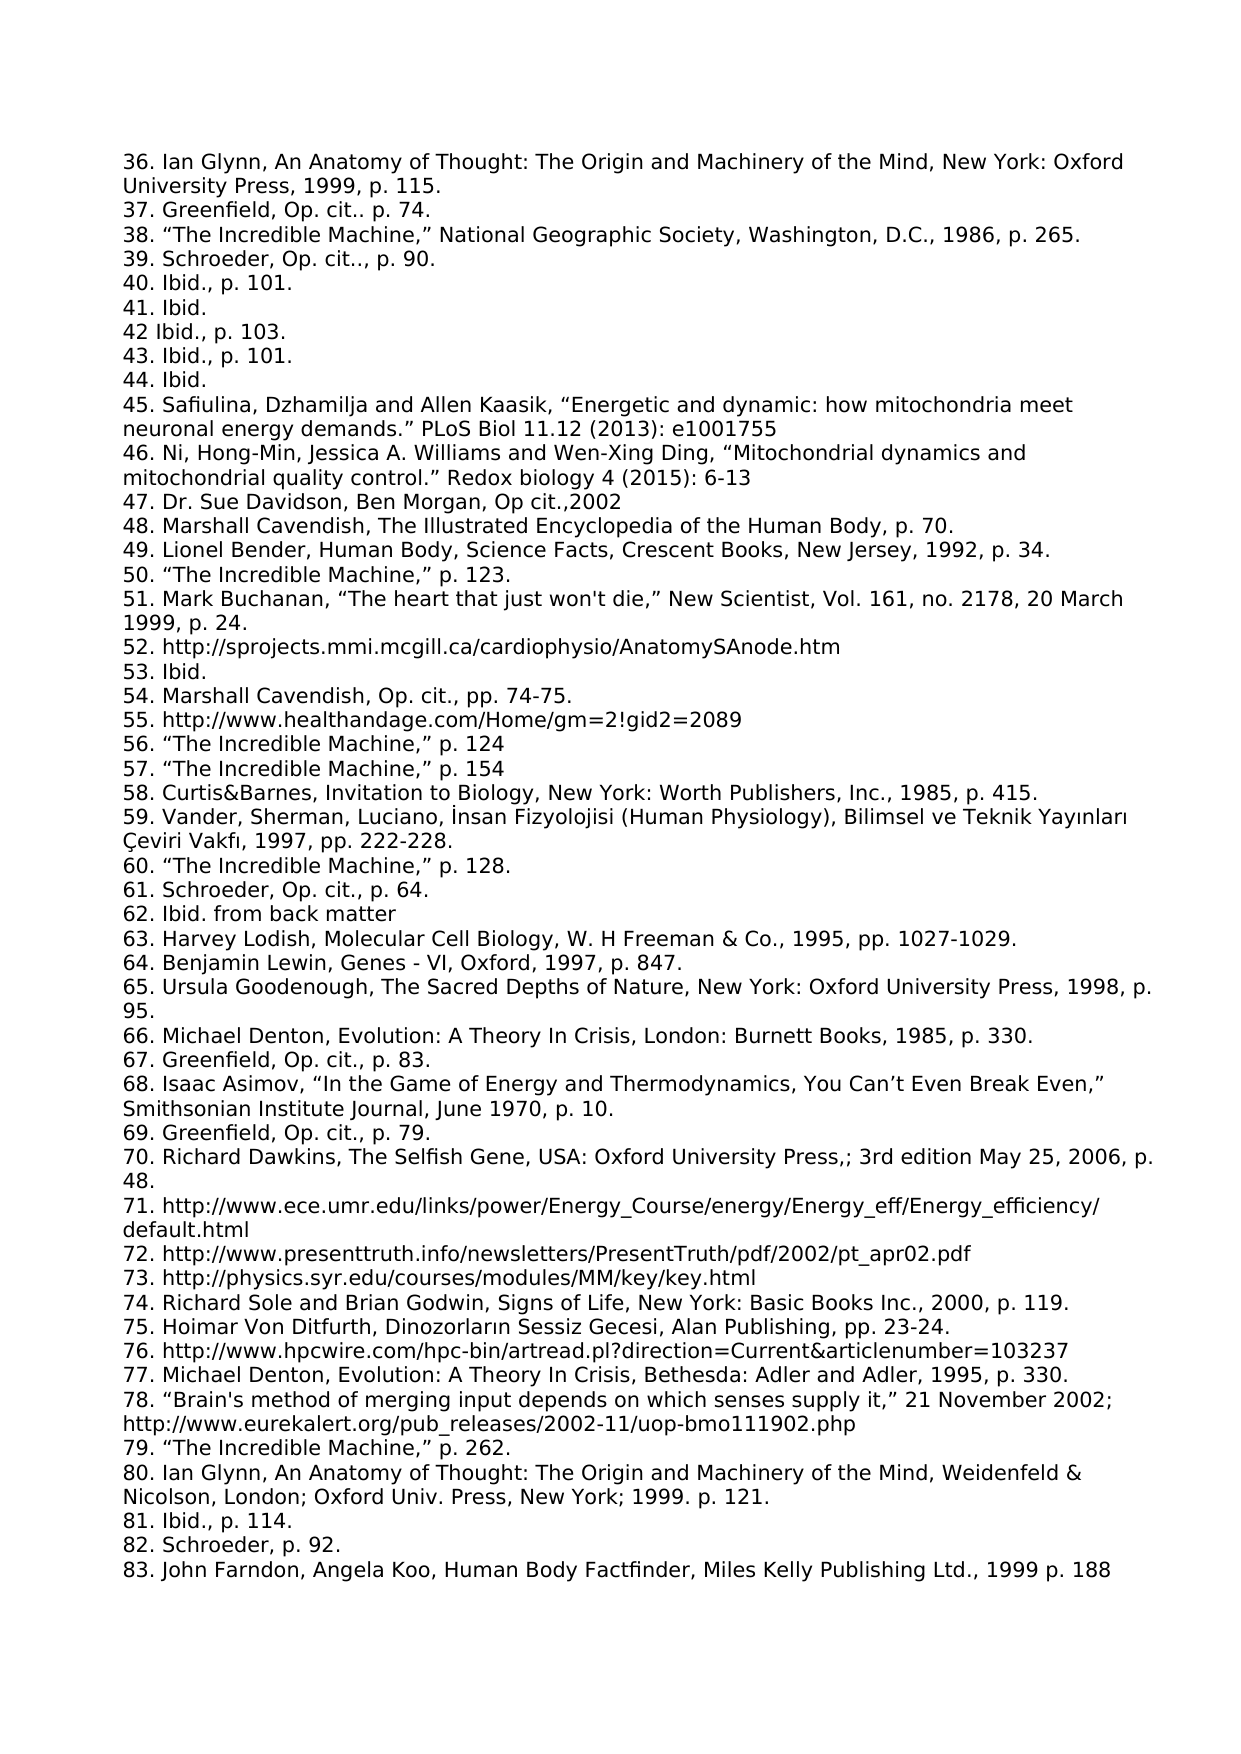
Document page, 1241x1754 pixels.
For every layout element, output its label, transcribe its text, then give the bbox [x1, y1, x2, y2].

text 40. Ibid., p. 101. [122, 271, 1165, 296]
text 55. http://www.healthandage.com/Home/gm=2!gid2=2089 [122, 708, 1165, 732]
text 73. http://physics.syr.edu/courses/modules/MM/key/key.html [122, 1266, 1165, 1291]
text 78. “Brain's method of merging input depends on which senses supply it,” 21 November 2002; http://www.eurekalert.org/pub_releases/2002-11/uop-bmo111902.php [122, 1388, 1165, 1436]
text 43. Ibid., p. 101. [122, 344, 1165, 368]
text 50. “The Incredible Machine,” p. 123. [122, 563, 1165, 587]
text 45. Safiulina, Dzhamilja and Allen Kaasik, “Energetic and dynamic: how mitochondria meet neuronal energy demands.” PLoS Biol 11.12 (2013): e1001755 [122, 393, 1165, 441]
text 53. Ibid. [122, 660, 1165, 684]
text 82. Schroeder, p. 92. [122, 1533, 1165, 1558]
text 69. Greenfield, Op. cit., p. 79. [122, 1121, 1165, 1145]
text 68. Isaac Asimov, “In the Game of Energy and Thermodynamics, You Can’t Even Break Even,” Smithsonian Institute Journal, June 1970, p. 10. [122, 1072, 1165, 1121]
text 67. Greenfield, Op. cit., p. 83. [122, 1048, 1165, 1072]
text 59. Vander, Sherman, Luciano, İnsan Fizyolojisi (Human Physiology), Bilimsel ve Teknik Yayınları Çeviri Vakfı, 1997, pp. 222-228. [122, 805, 1165, 854]
text 83. John Farndon, Angela Koo, Human Body Factfinder, Miles Kelly Publishing Ltd., 1999 p. 188 [122, 1558, 1165, 1582]
text 72. http://www.presenttruth.info/newsletters/PresentTruth/pdf/2002/pt_apr02.pdf [122, 1242, 1165, 1266]
text 42 Ibid., p. 103. [122, 320, 1165, 344]
text 56. “The Incredible Machine,” p. 124 [122, 732, 1165, 757]
text 38. “The Incredible Machine,” National Geographic Society, Washington, D.C., 1986, p. 265. [122, 223, 1165, 247]
text 49. Lionel Bender, Human Body, Science Facts, Crescent Books, New Jersey, 1992, p. 34. [122, 538, 1165, 563]
text 63. Harvey Lodish, Molecular Cell Biology, W. H Freeman & Co., 1995, pp. 1027-1029. [122, 927, 1165, 951]
text 71. http://www.ece.umr.edu/links/power/Energy_Course/energy/Energy_eff/Energy_efficiency/default.html [122, 1194, 1165, 1242]
text 48. Marshall Cavendish, The Illustrated Encyclopedia of the Human Body, p. 70. [122, 514, 1165, 538]
text 65. Ursula Goodenough, The Sacred Depths of Nature, New York: Oxford University Press, 1998, p. 95. [122, 975, 1165, 1024]
text 70. Richard Dawkins, The Selfish Gene, USA: Oxford University Press,; 3rd edition May 25, 2006, p. 48. [122, 1145, 1165, 1194]
text 64. Benjamin Lewin, Genes - VI, Oxford, 1997, p. 847. [122, 951, 1165, 975]
text 58. Curtis&Barnes, Invitation to Biology, New York: Worth Publishers, Inc., 1985, p. 415. [122, 781, 1165, 805]
text 44. Ibid. [122, 368, 1165, 393]
text 66. Michael Denton, Evolution: A Theory In Crisis, London: Burnett Books, 1985, p. 330. [122, 1024, 1165, 1048]
text 60. “The Incredible Machine,” p. 128. [122, 854, 1165, 878]
text 74. Richard Sole and Brian Godwin, Signs of Life, New York: Basic Books Inc., 2000, p. 119. [122, 1291, 1165, 1315]
text 79. “The Incredible Machine,” p. 262. [122, 1436, 1165, 1461]
text 52. http://sprojects.mmi.mcgill.ca/cardiophysio/AnatomySAnode.htm [122, 635, 1165, 660]
text 36. Ian Glynn, An Anatomy of Thought: The Origin and Machinery of the Mind, New York: Oxford University Press, 1999, p. 115. [122, 150, 1165, 198]
text 51. Mark Buchanan, “The heart that just won't die,” New Scientist, Vol. 161, no. 2178, 20 March 1999, p. 24. [122, 587, 1165, 635]
text 47. Dr. Sue Davidson, Ben Morgan, Op cit.,2002 [122, 490, 1165, 514]
text 41. Ibid. [122, 296, 1165, 320]
text 54. Marshall Cavendish, Op. cit., pp. 74-75. [122, 684, 1165, 708]
text 57. “The Incredible Machine,” p. 154 [122, 757, 1165, 781]
text 76. http://www.hpcwire.com/hpc-bin/artread.pl?direction=Current&articlenumber=103237 [122, 1339, 1165, 1363]
text 80. Ian Glynn, An Anatomy of Thought: The Origin and Machinery of the Mind, Weidenfeld & Nicolson, London; Oxford Univ. Press, New York; 1999. p. 121. [122, 1461, 1165, 1509]
text 81. Ibid., p. 114. [122, 1509, 1165, 1533]
text 61. Schroeder, Op. cit., p. 64. [122, 878, 1165, 902]
text 46. Ni, Hong-Min, Jessica A. Williams and Wen-Xing Ding, “Mitochondrial dynamics and mitochondrial quality control.” Redox biology 4 (2015): 6-13 [122, 441, 1165, 490]
text 77. Michael Denton, Evolution: A Theory In Crisis, Bethesda: Adler and Adler, 1995, p. 330. [122, 1363, 1165, 1388]
text 39. Schroeder, Op. cit.., p. 90. [122, 247, 1165, 271]
text 62. Ibid. from back matter [122, 902, 1165, 927]
text 37. Greenfield, Op. cit.. p. 74. [122, 198, 1165, 223]
text 75. Hoimar Von Ditfurth, Dinozorların Sessiz Gecesi, Alan Publishing, pp. 23-24. [122, 1315, 1165, 1339]
